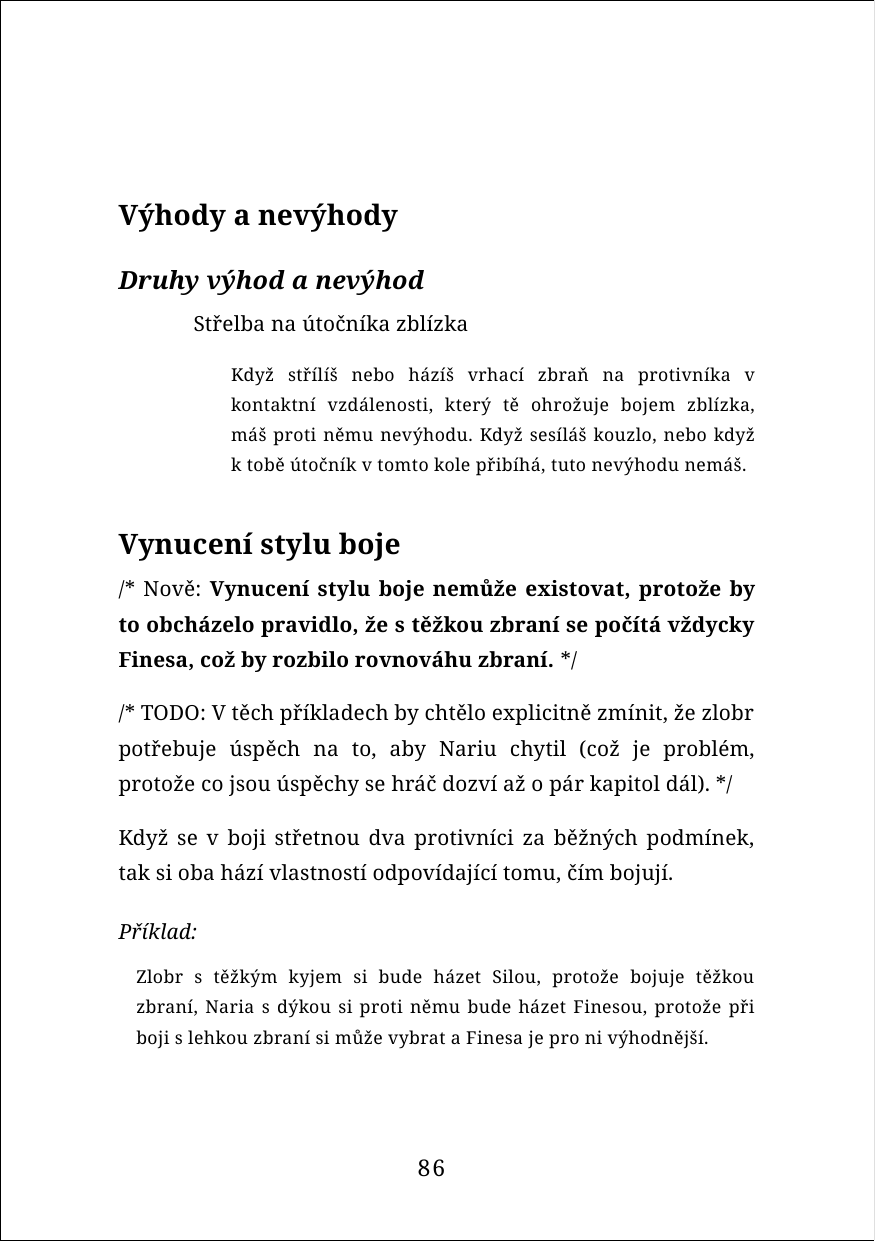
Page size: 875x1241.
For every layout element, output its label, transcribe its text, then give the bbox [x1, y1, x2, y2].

text /* Nově: Vynucení stylu boje nemůže existovat, protože by to obcházelo pravidlo, že s těžkou zbraní se počítá vždycky Finesa, což by rozbilo rovnováhu zbraní. */ [118, 574, 756, 674]
subtitle Vynucení stylu boje [118, 524, 756, 562]
subtitle Druhy výhod a nevýhod [118, 263, 756, 297]
text Příklad: [118, 917, 756, 946]
list Střelba na útočníka zblízka [156, 309, 756, 337]
subtitle Výhody a nevýhody [118, 195, 756, 233]
text Zlobr s těžkým kyjem si bude házet Silou, protože bojuje těžkou zbraní, Naria s dýkou si proti němu bude házet Finesou, protože při boji s lehkou zbraní si může vybrat a Finesa je pro ni výhodnější. [136, 965, 756, 1049]
list Když střílíš nebo házíš vrhací zbraň na protivníka v kontaktní vzdálenosti, který tě ohrožuje bojem zblízka, máš proti němu nevýhodu. Když sesíláš kouzlo, nebo když k tobě útočník v tomto kole přibíhá, tuto nevýhodu nemáš. [193, 362, 756, 477]
text /* TODO: V těch příkladech by chtělo explicitně zmínit, že zlobr potřebuje úspěch na to, aby Nariu chytil (což je problém, protože co jsou úspěchy se hráč dozví až o pár kapitol dál). */ [118, 698, 756, 798]
text Když se v boji střetnou dva protivníci za běžných podmínek, tak si oba hází vlastností odpovídající tomu, čím bojují. [118, 823, 756, 887]
